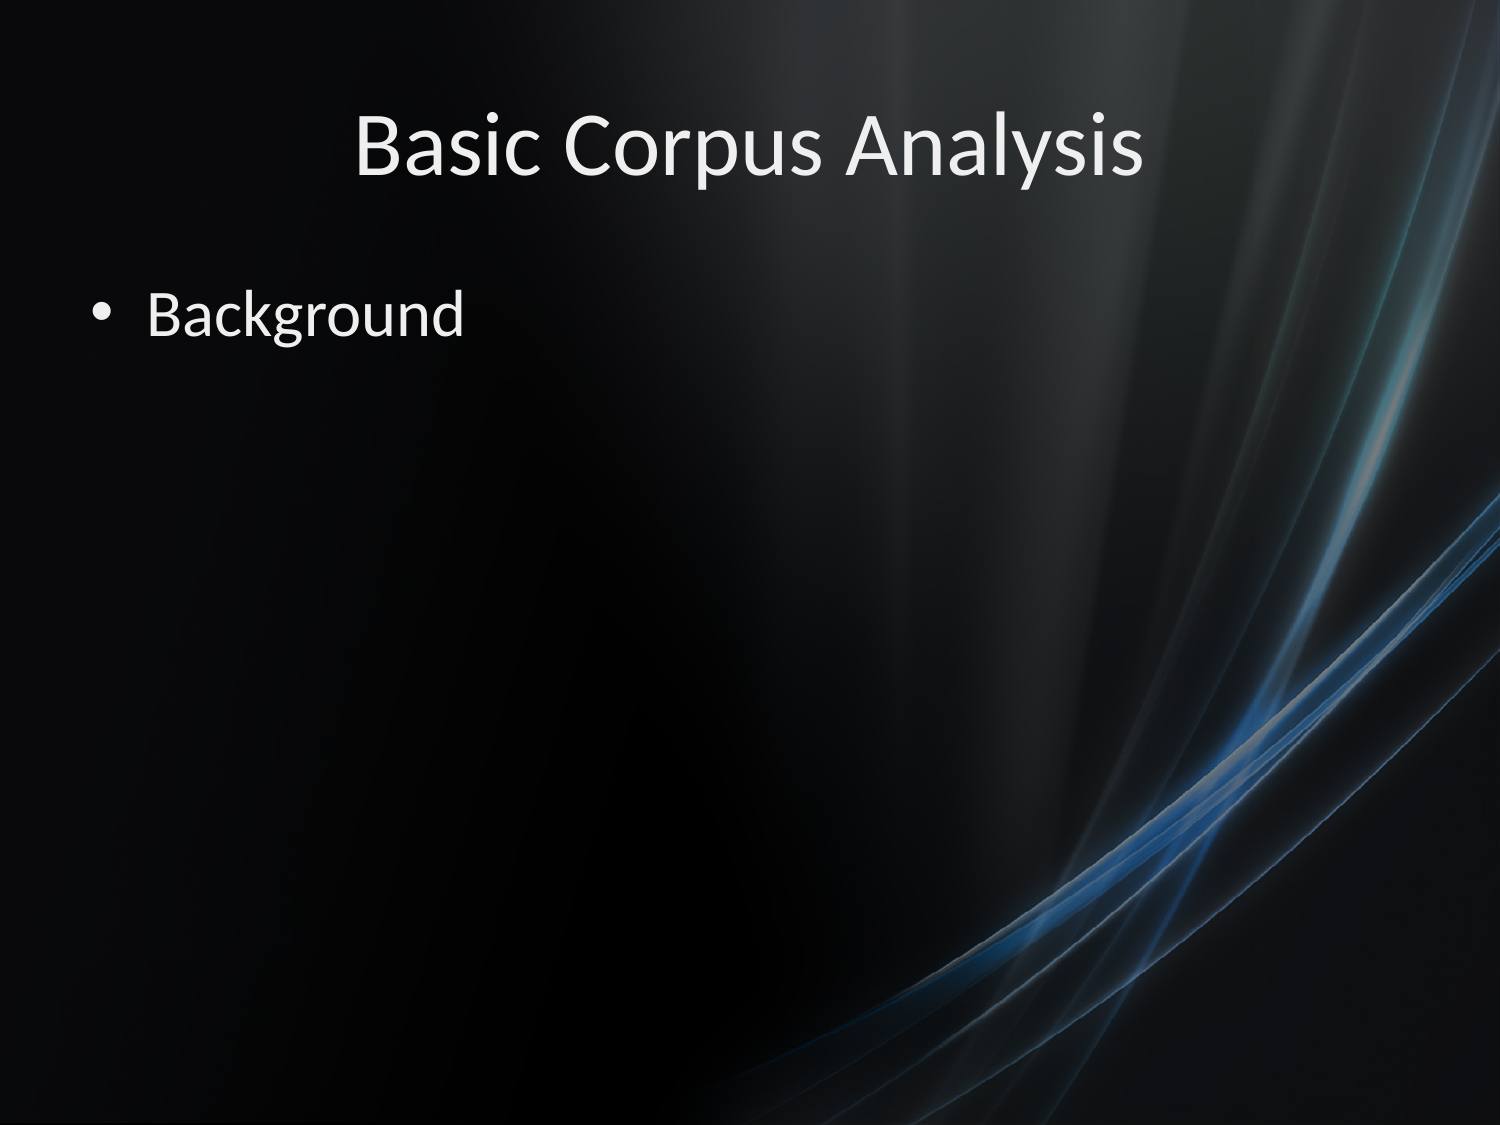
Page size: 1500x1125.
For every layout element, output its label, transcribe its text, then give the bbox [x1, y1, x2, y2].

text_box [0, 0, 1500, 1125]
list Background [75, 262, 1426, 1005]
title Basic Corpus Analysis [75, 45, 1425, 233]
